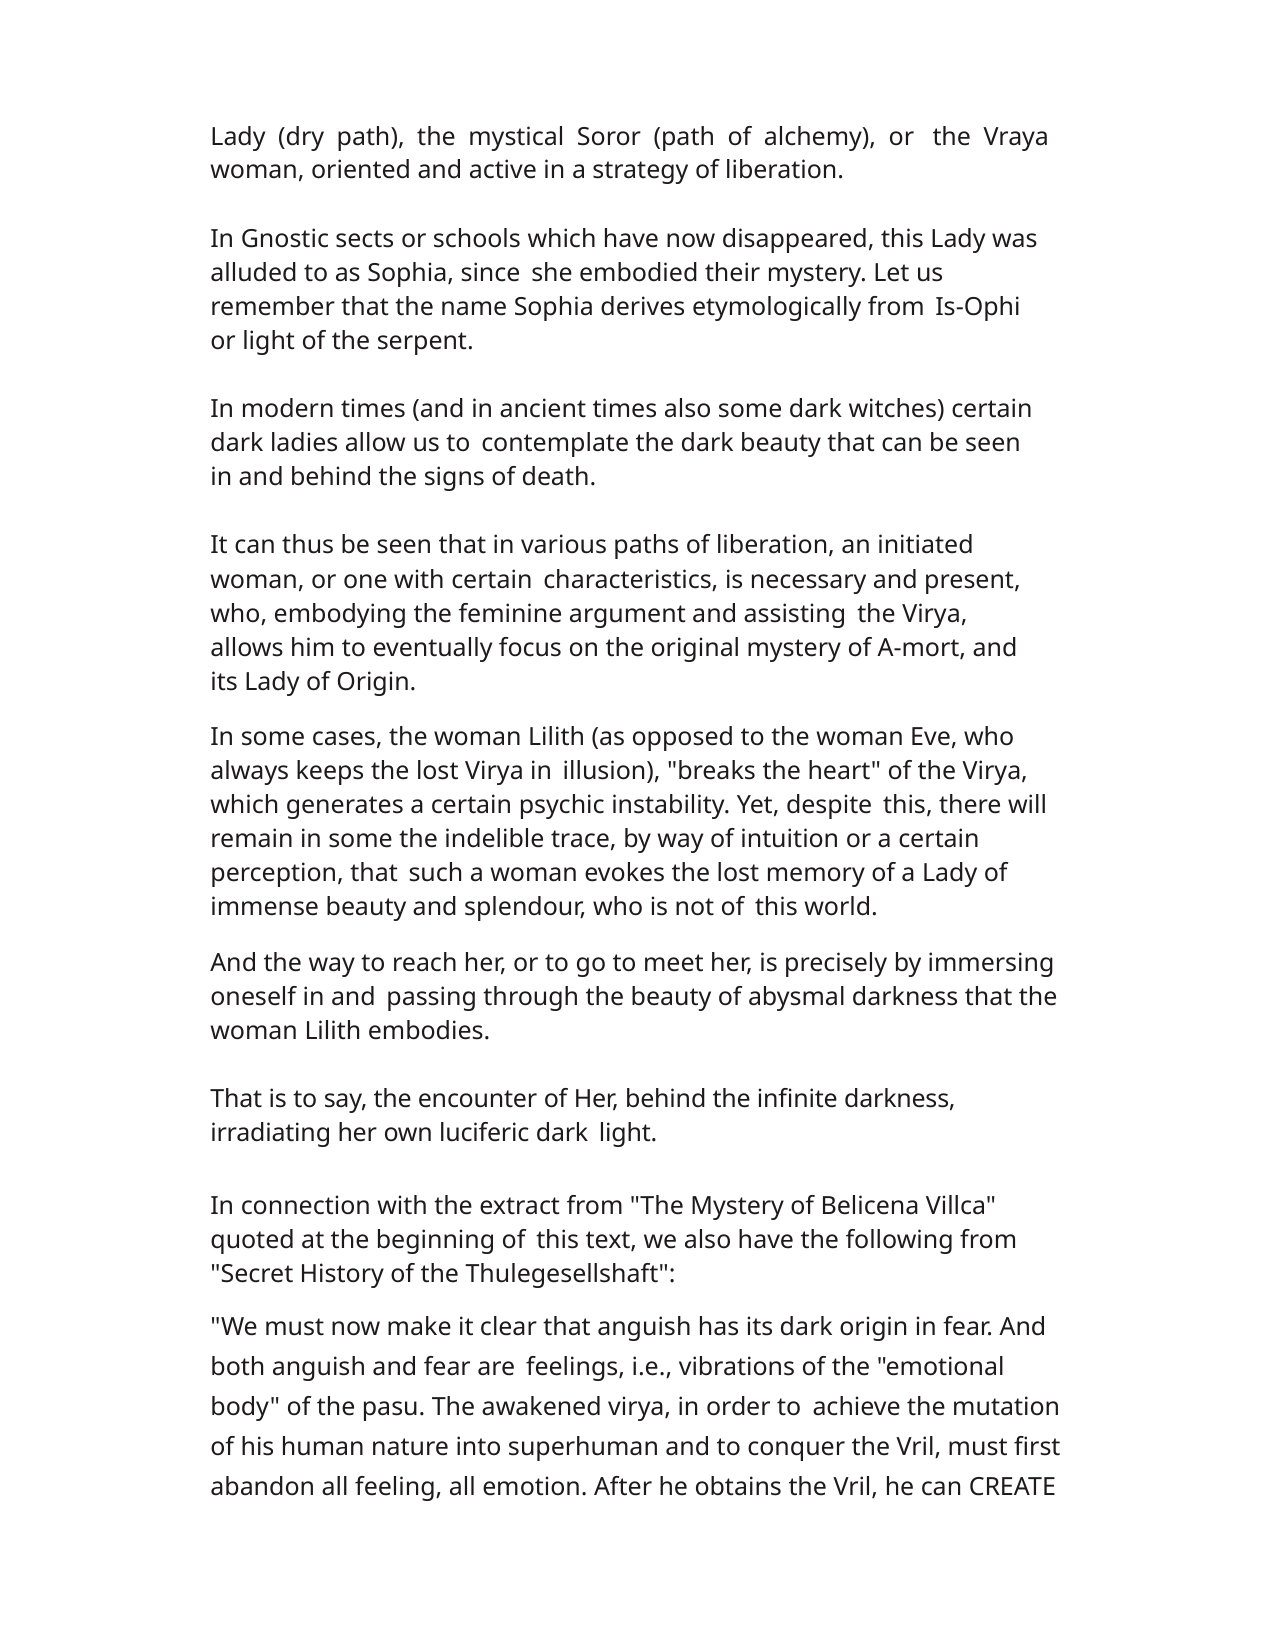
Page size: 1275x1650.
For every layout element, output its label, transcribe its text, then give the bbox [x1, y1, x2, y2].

text In Gnostic sects or schools which have now disappeared, this Lady was alluded to as Sophia, since she embodied their mystery. Let us remember that the name Sophia derives etymologically from Is-Ophi or light of the serpent. [210, 220, 1045, 357]
text It can thus be seen that in various paths of liberation, an initiated woman, or one with certain characteristics, is necessary and present, who, embodying the feminine argument and assisting the Virya, allows him to eventually focus on the original mystery of A-mort, and its Lady of Origin. [210, 527, 1044, 697]
text Lady (dry path), the mystical Soror (path of alchemy), or the Vraya woman, oriented and active in a strategy of liberation. [210, 118, 1049, 186]
text In some cases, the woman Lilith (as opposed to the woman Eve, who always keeps the lost Virya in illusion), "breaks the heart" of the Virya, which generates a certain psychic instability. Yet, despite this, there will remain in some the indelible trace, by way of intuition or a certain perception, that such a woman evokes the lost memory of a Lady of immense beauty and splendour, who is not of this world. [210, 719, 1066, 923]
text In connection with the extract from "The Mystery of Belicena Villca" quoted at the beginning of this text, we also have the following from "Secret History of the Thulegesellshaft": [210, 1188, 1044, 1290]
text And the way to reach her, or to go to meet her, is precisely by immersing oneself in and passing through the beauty of abysmal darkness that the woman Lilith embodies. [210, 944, 1066, 1047]
text In modern times (and in ancient times also some dark witches) certain dark ladies allow us to contemplate the dark beauty that can be seen in and behind the signs of death. [210, 391, 1044, 493]
text That is to say, the encounter of Her, behind the infinite darkness, irradiating her own luciferic dark light. [210, 1081, 1044, 1149]
text "We must now make it clear that anguish has its dark origin in fear. And both anguish and fear are feelings, i.e., vibrations of the "emotional body" of the pasu. The awakened virya, in order to achieve the mutation of his human nature into superhuman and to conquer the Vril, must first abandon all feeling, all emotion. After he obtains the Vril, he can CREATE [210, 1303, 1066, 1503]
